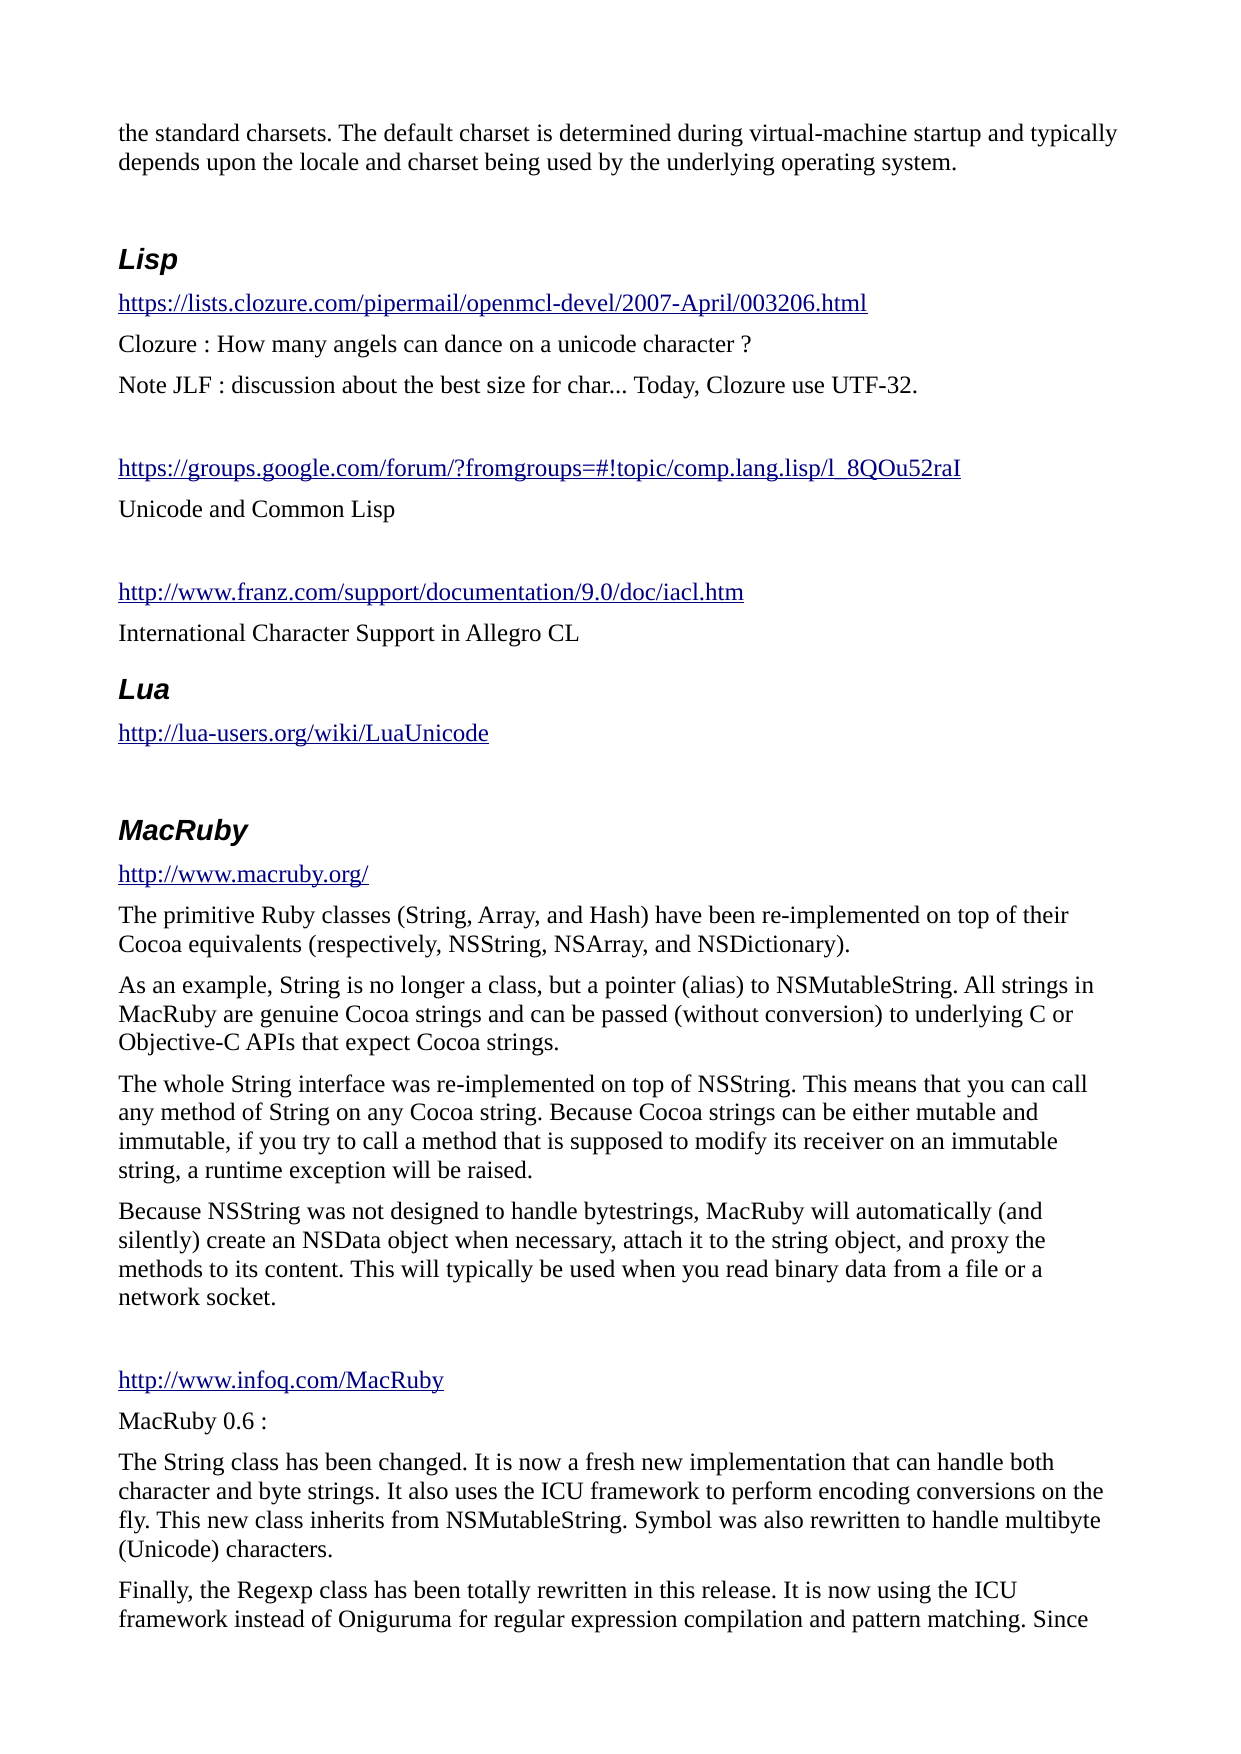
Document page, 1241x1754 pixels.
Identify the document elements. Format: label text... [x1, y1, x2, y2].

text https://lists.clozure.com/pipermail/openmcl-devel/2007-April/003206.html [118, 288, 1122, 317]
text Note JLF : discussion about the best size for char... Today, Clozure use UTF-32. [118, 370, 1122, 399]
text https://groups.google.com/forum/?fromgroups=#!topic/comp.lang.lisp/l_8QOu52raI [118, 453, 1122, 482]
text the standard charsets. The default charset is determined during virtual-machine startup and typically depends upon the locale and charset being used by the underlying operating system. [118, 118, 1122, 176]
text MacRuby 0.6 : [118, 1406, 1122, 1435]
text http://www.macruby.org/ [118, 859, 1122, 887]
text The whole String interface was re-implemented on top of NSString. This means that you can call any method of String on any Cocoa string. Because Cocoa strings can be either mutable and immutable, if you try to call a method that is supposed to modify its receiver on an immutable string, a runtime exception will be raised. [118, 1069, 1122, 1184]
subtitle Lisp [118, 242, 1122, 275]
text The String class has been changed. It is now a fresh new implementation that can handle both character and byte strings. It also uses the ICU framework to perform encoding conversions on the fly. This new class inherits from NSMutableString. Symbol was also rewritten to handle multibyte (Unicode) characters. [118, 1447, 1122, 1562]
text http://www.franz.com/support/documentation/9.0/doc/iacl.htm [118, 577, 1122, 605]
text Finally, the Regexp class has been totally rewritten in this release. It is now using the ICU framework instead of Oniguruma for regular expression compilation and pattern matching. Since [118, 1575, 1122, 1632]
subtitle MacRuby [118, 813, 1122, 846]
text http://www.infoq.com/MacRuby [118, 1365, 1122, 1394]
text Because NSString was not designed to handle bytestrings, MacRuby will automatically (and silently) create an NSData object when necessary, attach it to the string object, and proxy the methods to its content. This will typically be used when you read binary data from a file or a network socket. [118, 1196, 1122, 1311]
text Clozure : How many angels can dance on a unicode character ? [118, 329, 1122, 358]
subtitle Lua [118, 672, 1122, 705]
text Unicode and Common Lisp [118, 494, 1122, 523]
text International Character Support in Allegro CL [118, 618, 1122, 647]
text The primitive Ruby classes (String, Array, and Hash) have been re-implemented on top of their Cocoa equivalents (respectively, NSString, NSArray, and NSDictionary). [118, 900, 1122, 957]
text As an example, String is no longer a class, but a pointer (alias) to NSMutableString. All strings in MacRuby are genuine Cocoa strings and can be passed (without conversion) to underlying C or Objective-C APIs that expect Cocoa strings. [118, 970, 1122, 1056]
text http://lua-users.org/wiki/LuaUnicode [118, 718, 1122, 746]
